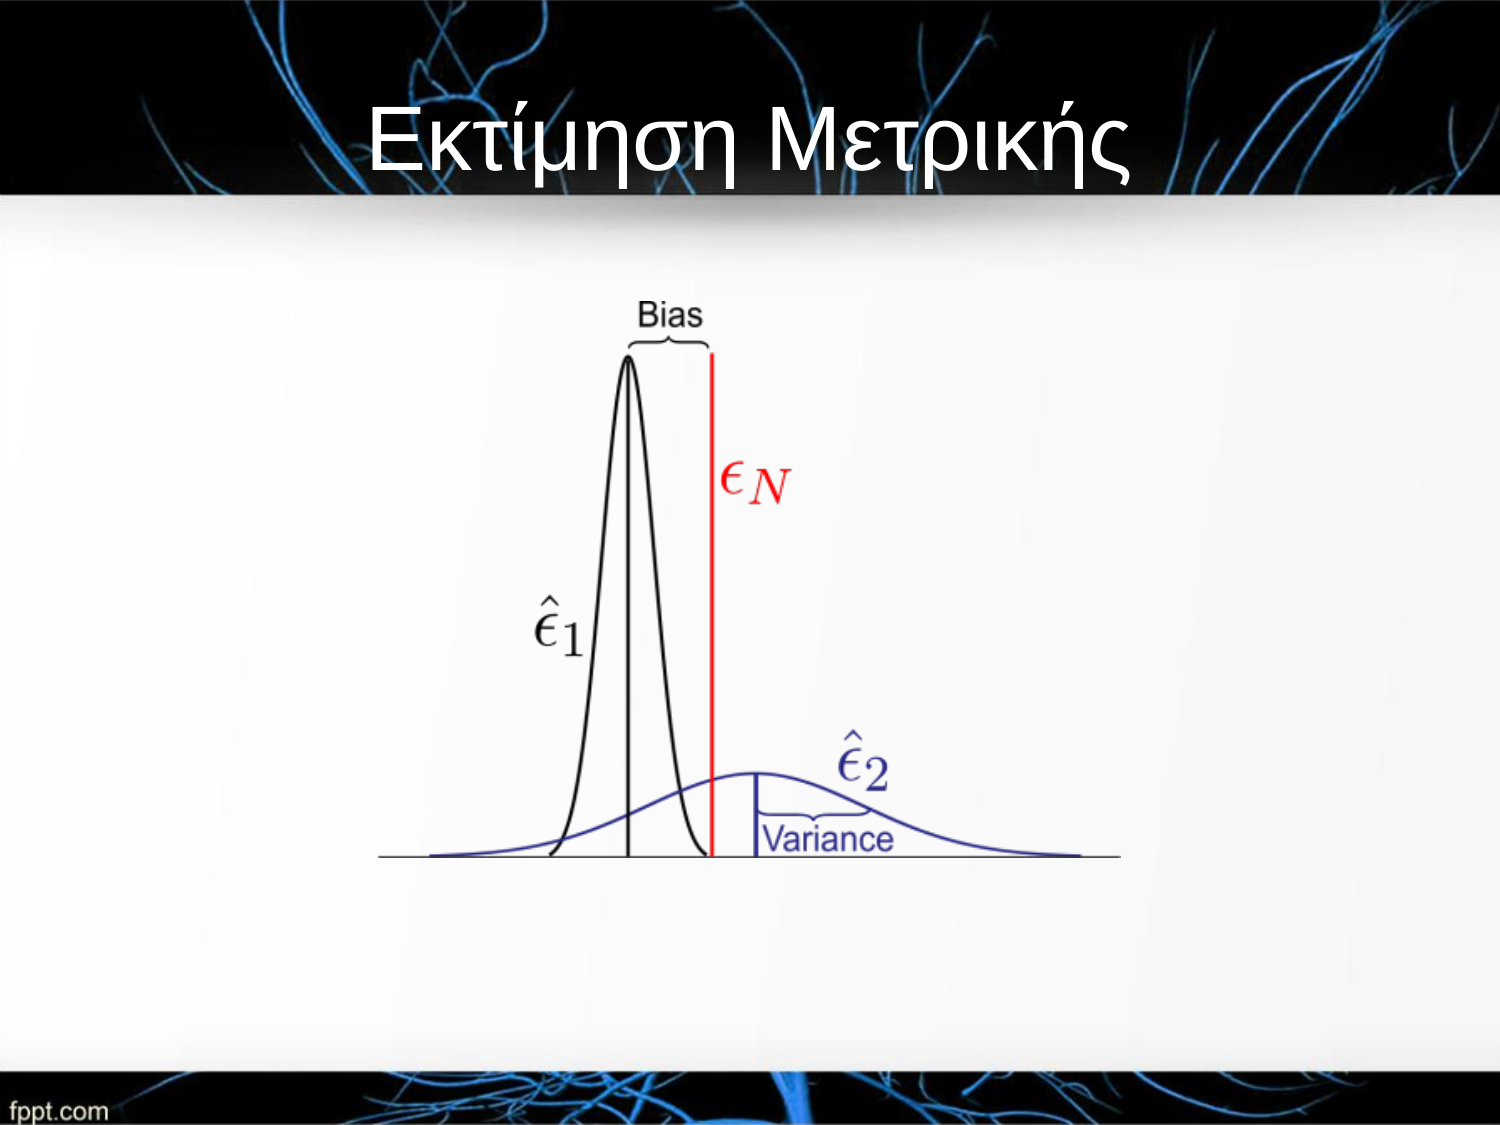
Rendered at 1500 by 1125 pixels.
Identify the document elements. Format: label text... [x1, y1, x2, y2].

title Εκτίμηση Μετρικής [75, 45, 1425, 233]
picture [0, 0, 1500, 1125]
